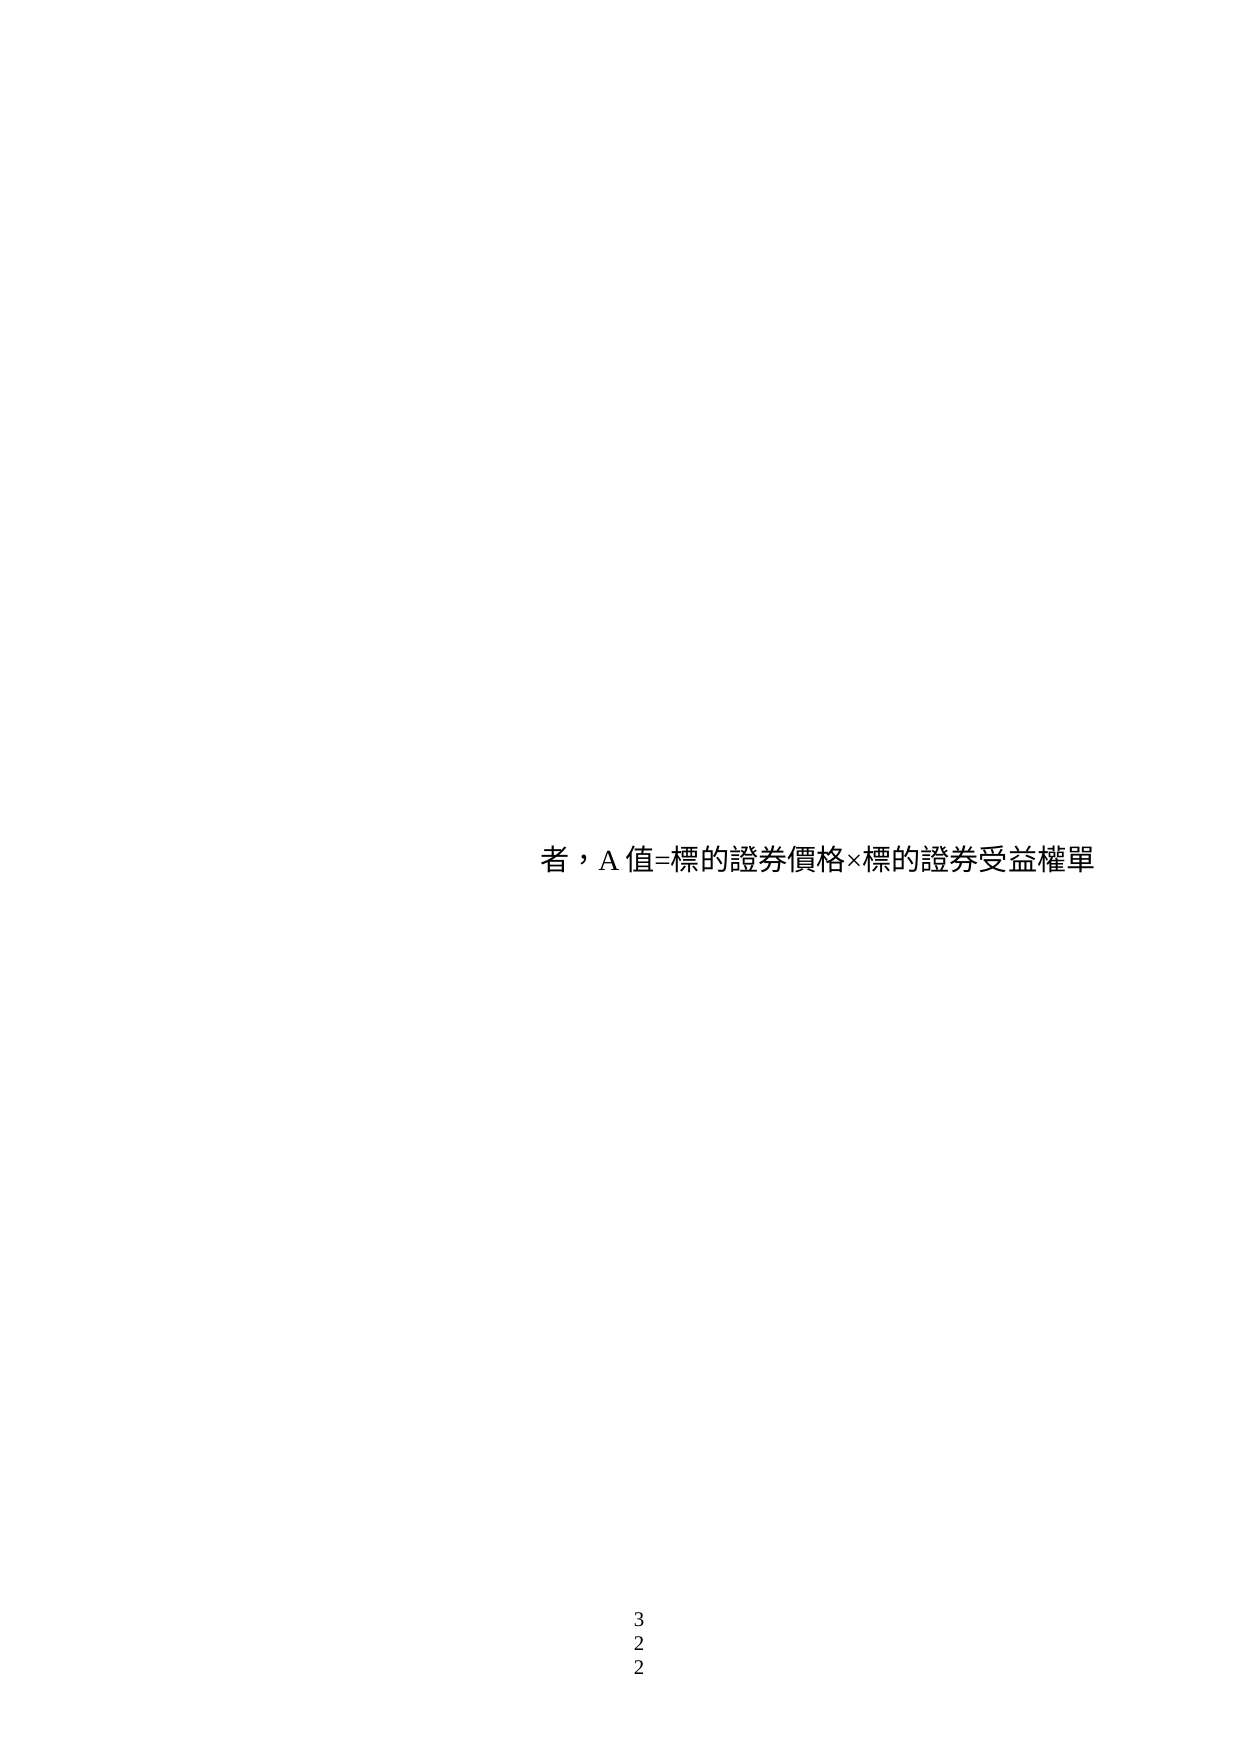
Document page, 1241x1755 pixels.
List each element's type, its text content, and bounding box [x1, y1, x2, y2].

text 者，A值=標的證券價格×標的證券受益權單 [539, 816, 1106, 879]
